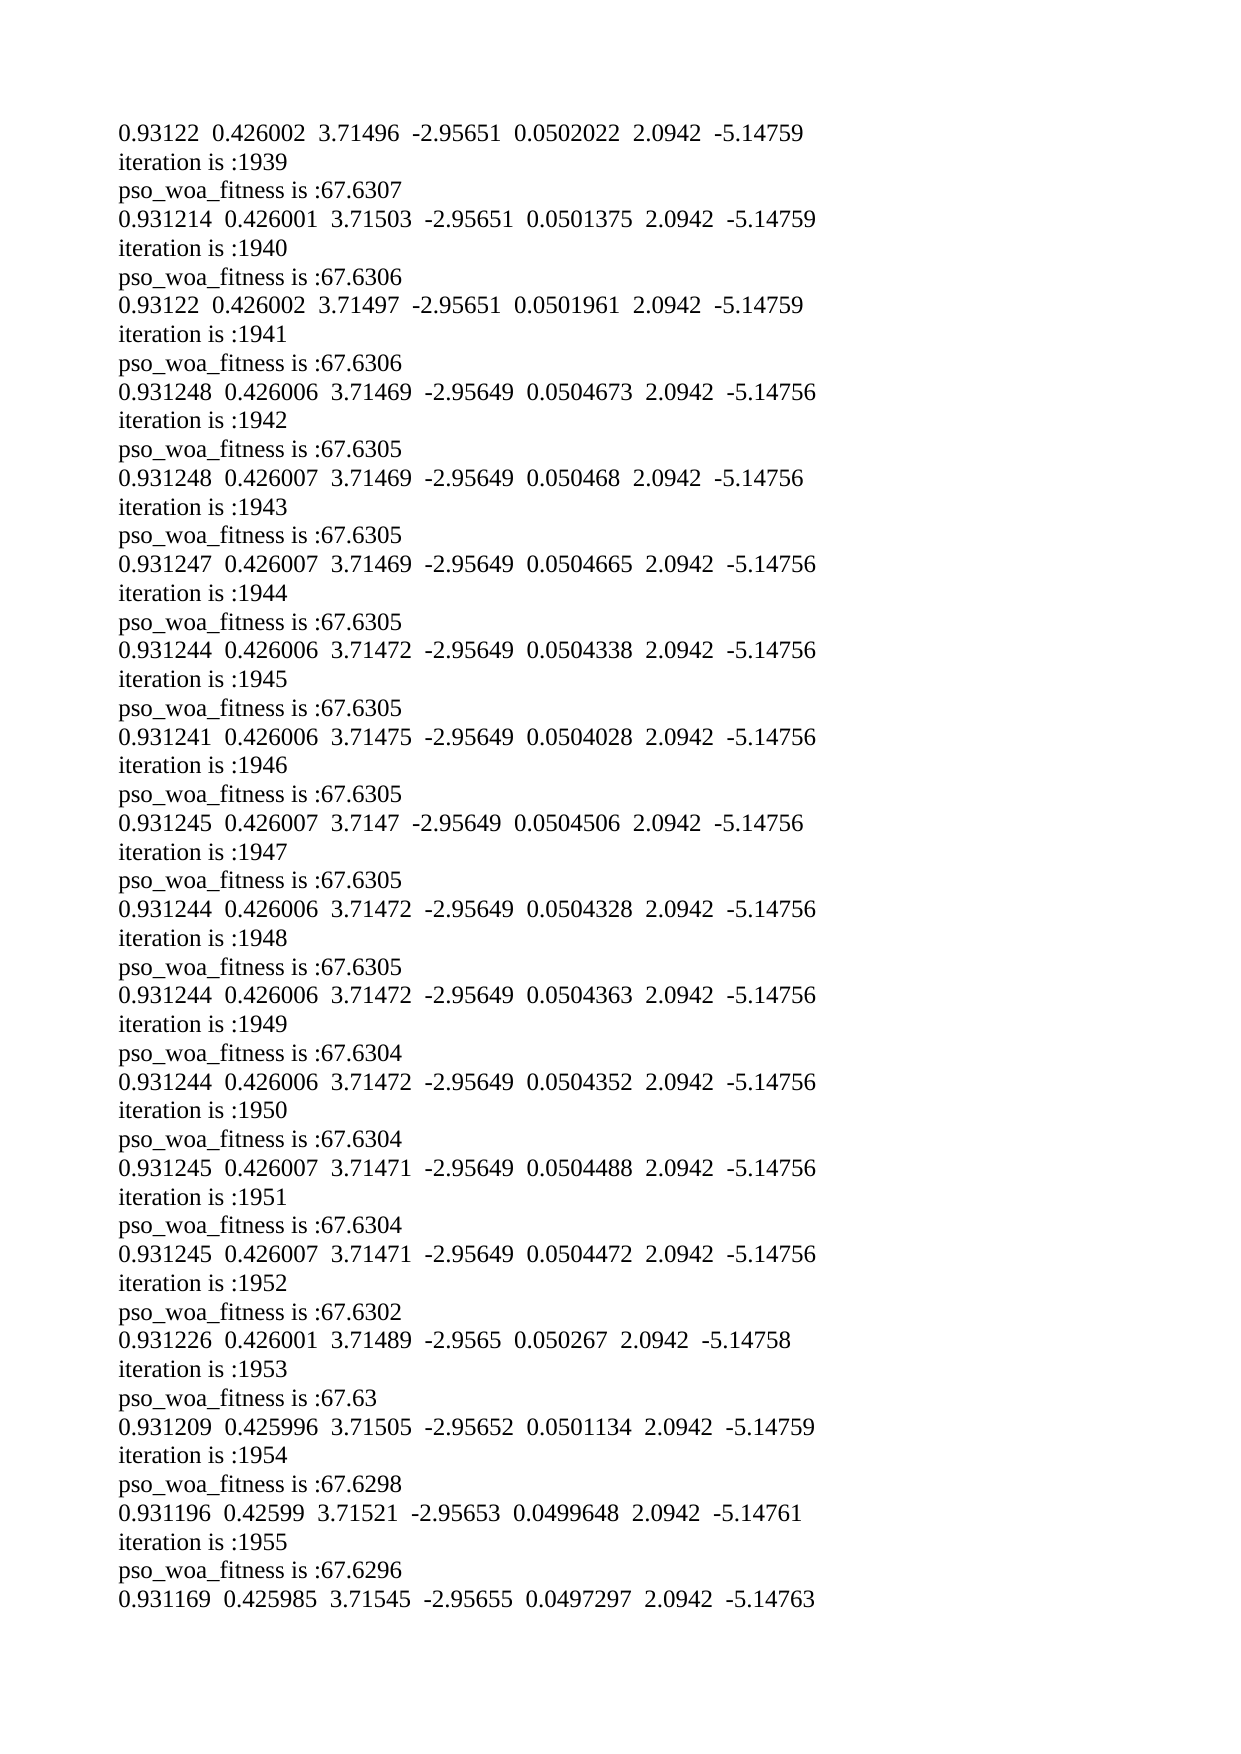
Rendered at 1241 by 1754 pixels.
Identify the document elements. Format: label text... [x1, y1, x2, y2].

text pso_woa_fitness is :67.6305 [118, 521, 1122, 549]
text iteration is :1953 [118, 1354, 1122, 1383]
text 0.931241 0.426006 3.71475 -2.95649 0.0504028 2.0942 -5.14756 [118, 722, 1122, 751]
text iteration is :1948 [118, 923, 1122, 952]
text 0.931244 0.426006 3.71472 -2.95649 0.0504328 2.0942 -5.14756 [118, 894, 1122, 923]
text iteration is :1939 [118, 147, 1122, 176]
text iteration is :1951 [118, 1182, 1122, 1211]
text pso_woa_fitness is :67.6304 [118, 1211, 1122, 1239]
text iteration is :1946 [118, 751, 1122, 779]
text 0.931244 0.426006 3.71472 -2.95649 0.0504363 2.0942 -5.14756 [118, 981, 1122, 1009]
text pso_woa_fitness is :67.6305 [118, 779, 1122, 808]
text iteration is :1947 [118, 837, 1122, 866]
text 0.931196 0.42599 3.71521 -2.95653 0.0499648 2.0942 -5.14761 [118, 1498, 1122, 1527]
text pso_woa_fitness is :67.6307 [118, 176, 1122, 204]
text iteration is :1942 [118, 406, 1122, 434]
text iteration is :1940 [118, 233, 1122, 262]
text 0.93122 0.426002 3.71496 -2.95651 0.0502022 2.0942 -5.14759 [118, 118, 1122, 147]
text iteration is :1955 [118, 1527, 1122, 1556]
text iteration is :1945 [118, 664, 1122, 693]
text 0.931248 0.426006 3.71469 -2.95649 0.0504673 2.0942 -5.14756 [118, 377, 1122, 406]
text 0.931244 0.426006 3.71472 -2.95649 0.0504352 2.0942 -5.14756 [118, 1067, 1122, 1096]
text pso_woa_fitness is :67.6306 [118, 348, 1122, 377]
text pso_woa_fitness is :67.6296 [118, 1556, 1122, 1584]
text pso_woa_fitness is :67.6306 [118, 262, 1122, 291]
text iteration is :1944 [118, 578, 1122, 607]
text 0.931244 0.426006 3.71472 -2.95649 0.0504338 2.0942 -5.14756 [118, 636, 1122, 664]
text 0.931247 0.426007 3.71469 -2.95649 0.0504665 2.0942 -5.14756 [118, 549, 1122, 578]
text iteration is :1941 [118, 319, 1122, 348]
text 0.931245 0.426007 3.7147 -2.95649 0.0504506 2.0942 -5.14756 [118, 808, 1122, 837]
text pso_woa_fitness is :67.6305 [118, 866, 1122, 894]
text pso_woa_fitness is :67.6304 [118, 1038, 1122, 1067]
text pso_woa_fitness is :67.6305 [118, 434, 1122, 463]
text iteration is :1950 [118, 1096, 1122, 1124]
text 0.931169 0.425985 3.71545 -2.95655 0.0497297 2.0942 -5.14763 [118, 1584, 1122, 1613]
text 0.931209 0.425996 3.71505 -2.95652 0.0501134 2.0942 -5.14759 [118, 1412, 1122, 1441]
text 0.931226 0.426001 3.71489 -2.9565 0.050267 2.0942 -5.14758 [118, 1326, 1122, 1354]
text iteration is :1952 [118, 1268, 1122, 1297]
text pso_woa_fitness is :67.6305 [118, 693, 1122, 722]
text pso_woa_fitness is :67.63 [118, 1383, 1122, 1412]
text 0.931245 0.426007 3.71471 -2.95649 0.0504472 2.0942 -5.14756 [118, 1239, 1122, 1268]
text pso_woa_fitness is :67.6302 [118, 1297, 1122, 1326]
text 0.931245 0.426007 3.71471 -2.95649 0.0504488 2.0942 -5.14756 [118, 1153, 1122, 1182]
text 0.93122 0.426002 3.71497 -2.95651 0.0501961 2.0942 -5.14759 [118, 291, 1122, 319]
text pso_woa_fitness is :67.6305 [118, 952, 1122, 981]
text 0.931214 0.426001 3.71503 -2.95651 0.0501375 2.0942 -5.14759 [118, 204, 1122, 233]
text pso_woa_fitness is :67.6298 [118, 1469, 1122, 1498]
text 0.931248 0.426007 3.71469 -2.95649 0.050468 2.0942 -5.14756 [118, 463, 1122, 492]
text iteration is :1943 [118, 492, 1122, 521]
text pso_woa_fitness is :67.6304 [118, 1124, 1122, 1153]
text iteration is :1949 [118, 1009, 1122, 1038]
text pso_woa_fitness is :67.6305 [118, 607, 1122, 636]
text iteration is :1954 [118, 1441, 1122, 1469]
